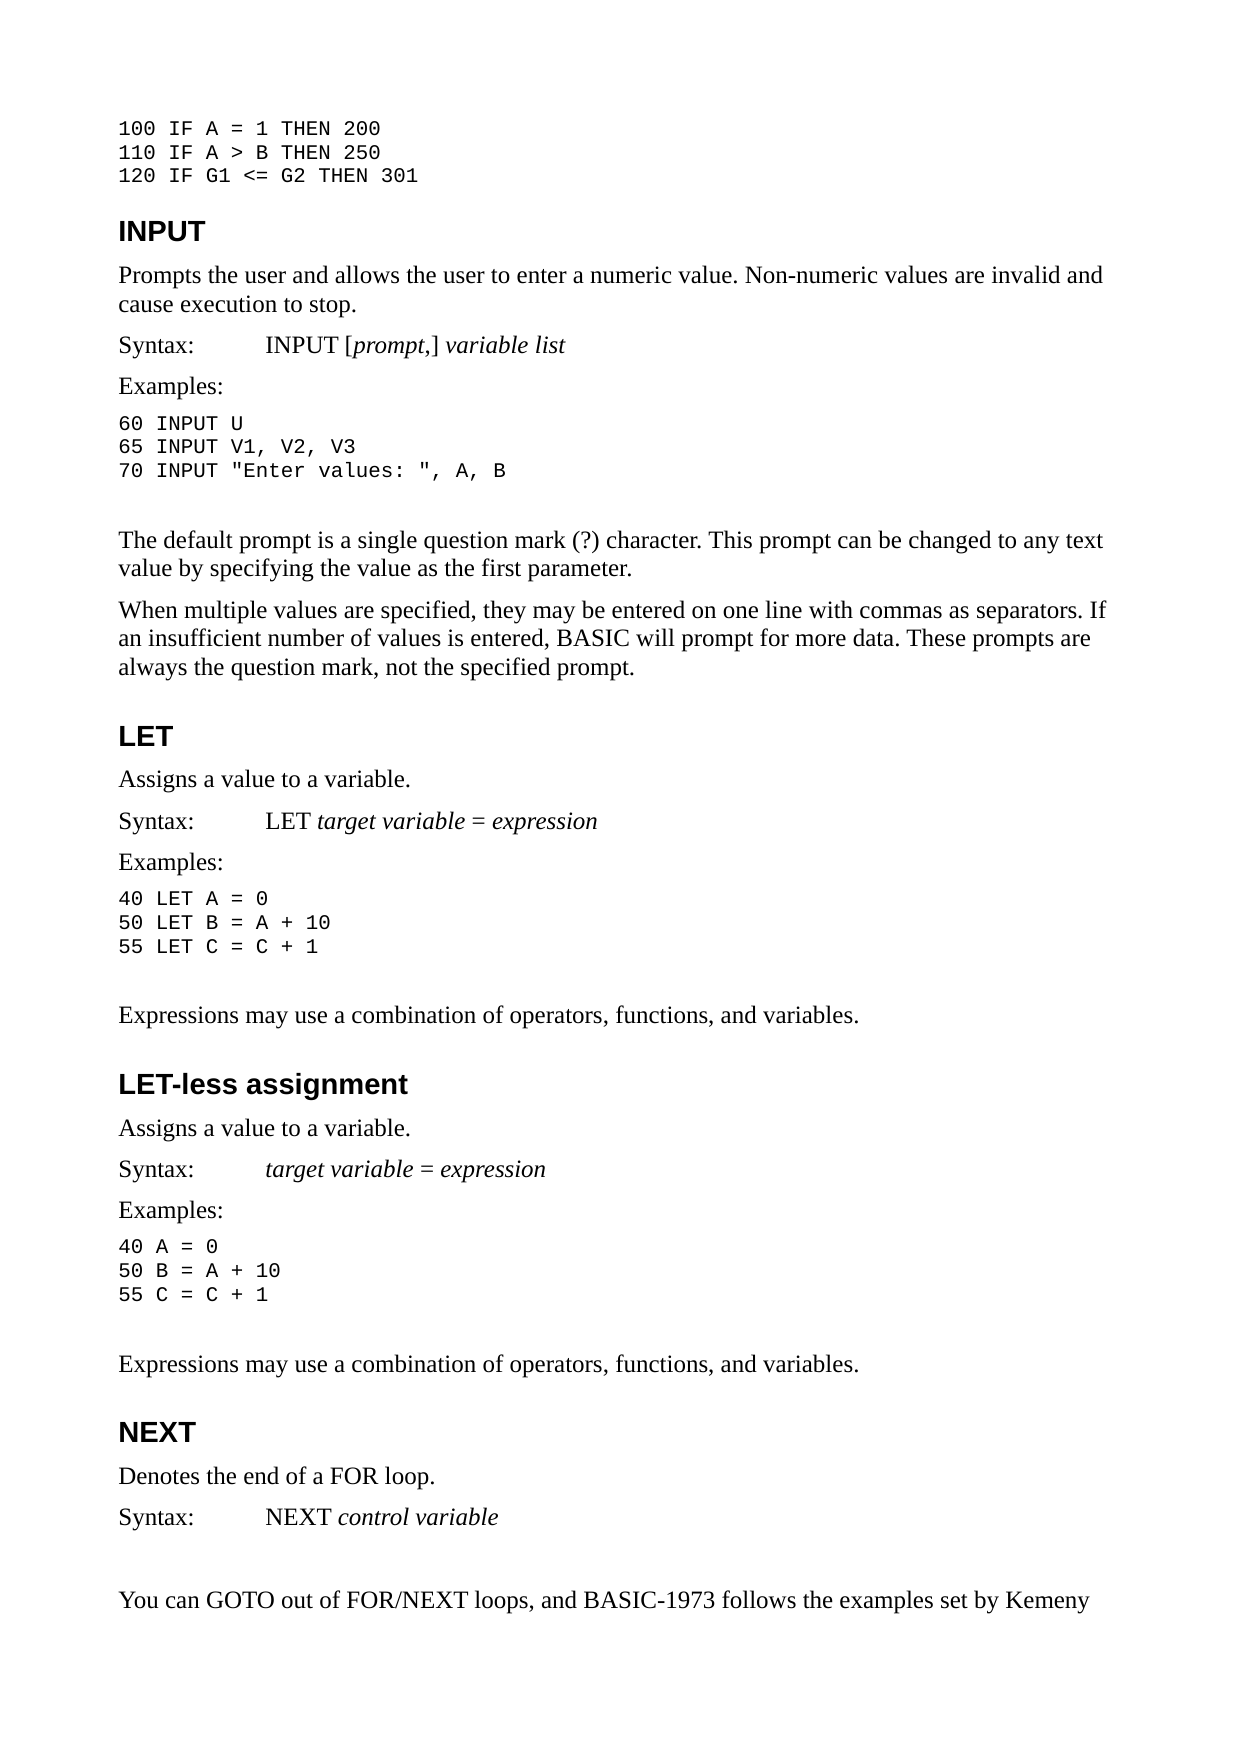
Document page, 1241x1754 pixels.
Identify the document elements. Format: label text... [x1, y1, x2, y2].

text Syntax: LET target variable = expression [118, 806, 1122, 834]
text Syntax: INPUT [prompt,] variable list [118, 330, 1122, 359]
text 120 IF G1 <= G2 THEN 301 [118, 165, 1122, 189]
text 60 INPUT U [118, 413, 1122, 436]
text 50 B = A + 10 [118, 1260, 1122, 1284]
text Examples: [118, 847, 1122, 876]
subtitle LET-less assignment [118, 1067, 1122, 1100]
subtitle NEXT [118, 1415, 1122, 1448]
text 55 C = C + 1 [118, 1284, 1122, 1307]
text Syntax: target variable = expression [118, 1154, 1122, 1183]
text Assigns a value to a variable. [118, 764, 1122, 793]
subtitle INPUT [118, 214, 1122, 248]
text 40 LET A = 0 [118, 888, 1122, 912]
text Prompts the user and allows the user to enter a numeric value. Non-numeric values are invalid and cause execution to stop. [118, 260, 1122, 318]
text When multiple values are specified, they may be entered on one line with commas as separators. If an insufficient number of values is entered, BASIC will prompt for more data. These prompts are always the question mark, not the specified prompt. [118, 595, 1122, 681]
text 50 LET B = A + 10 [118, 912, 1122, 936]
subtitle LET [118, 718, 1122, 752]
text 55 LET C = C + 1 [118, 936, 1122, 959]
text Assigns a value to a variable. [118, 1113, 1122, 1142]
text Expressions may use a combination of operators, functions, and variables. [118, 1001, 1122, 1029]
text Examples: [118, 371, 1122, 400]
text 65 INPUT V1, V2, V3 [118, 436, 1122, 460]
text 70 INPUT "Enter values: ", A, B [118, 460, 1122, 483]
text Denotes the end of a FOR loop. [118, 1461, 1122, 1490]
text Syntax: NEXT control variable [118, 1502, 1122, 1531]
text You can GOTO out of FOR/NEXT loops, and BASIC-1973 follows the examples set by Kemeny [118, 1585, 1122, 1613]
text Examples: [118, 1195, 1122, 1224]
text 40 A = 0 [118, 1237, 1122, 1260]
text 100 IF A = 1 THEN 200 [118, 118, 1122, 142]
text 110 IF A > B THEN 250 [118, 142, 1122, 165]
text The default prompt is a single question mark (?) character. This prompt can be changed to any text value by specifying the value as the first parameter. [118, 525, 1122, 582]
text Expressions may use a combination of operators, functions, and variables. [118, 1349, 1122, 1377]
